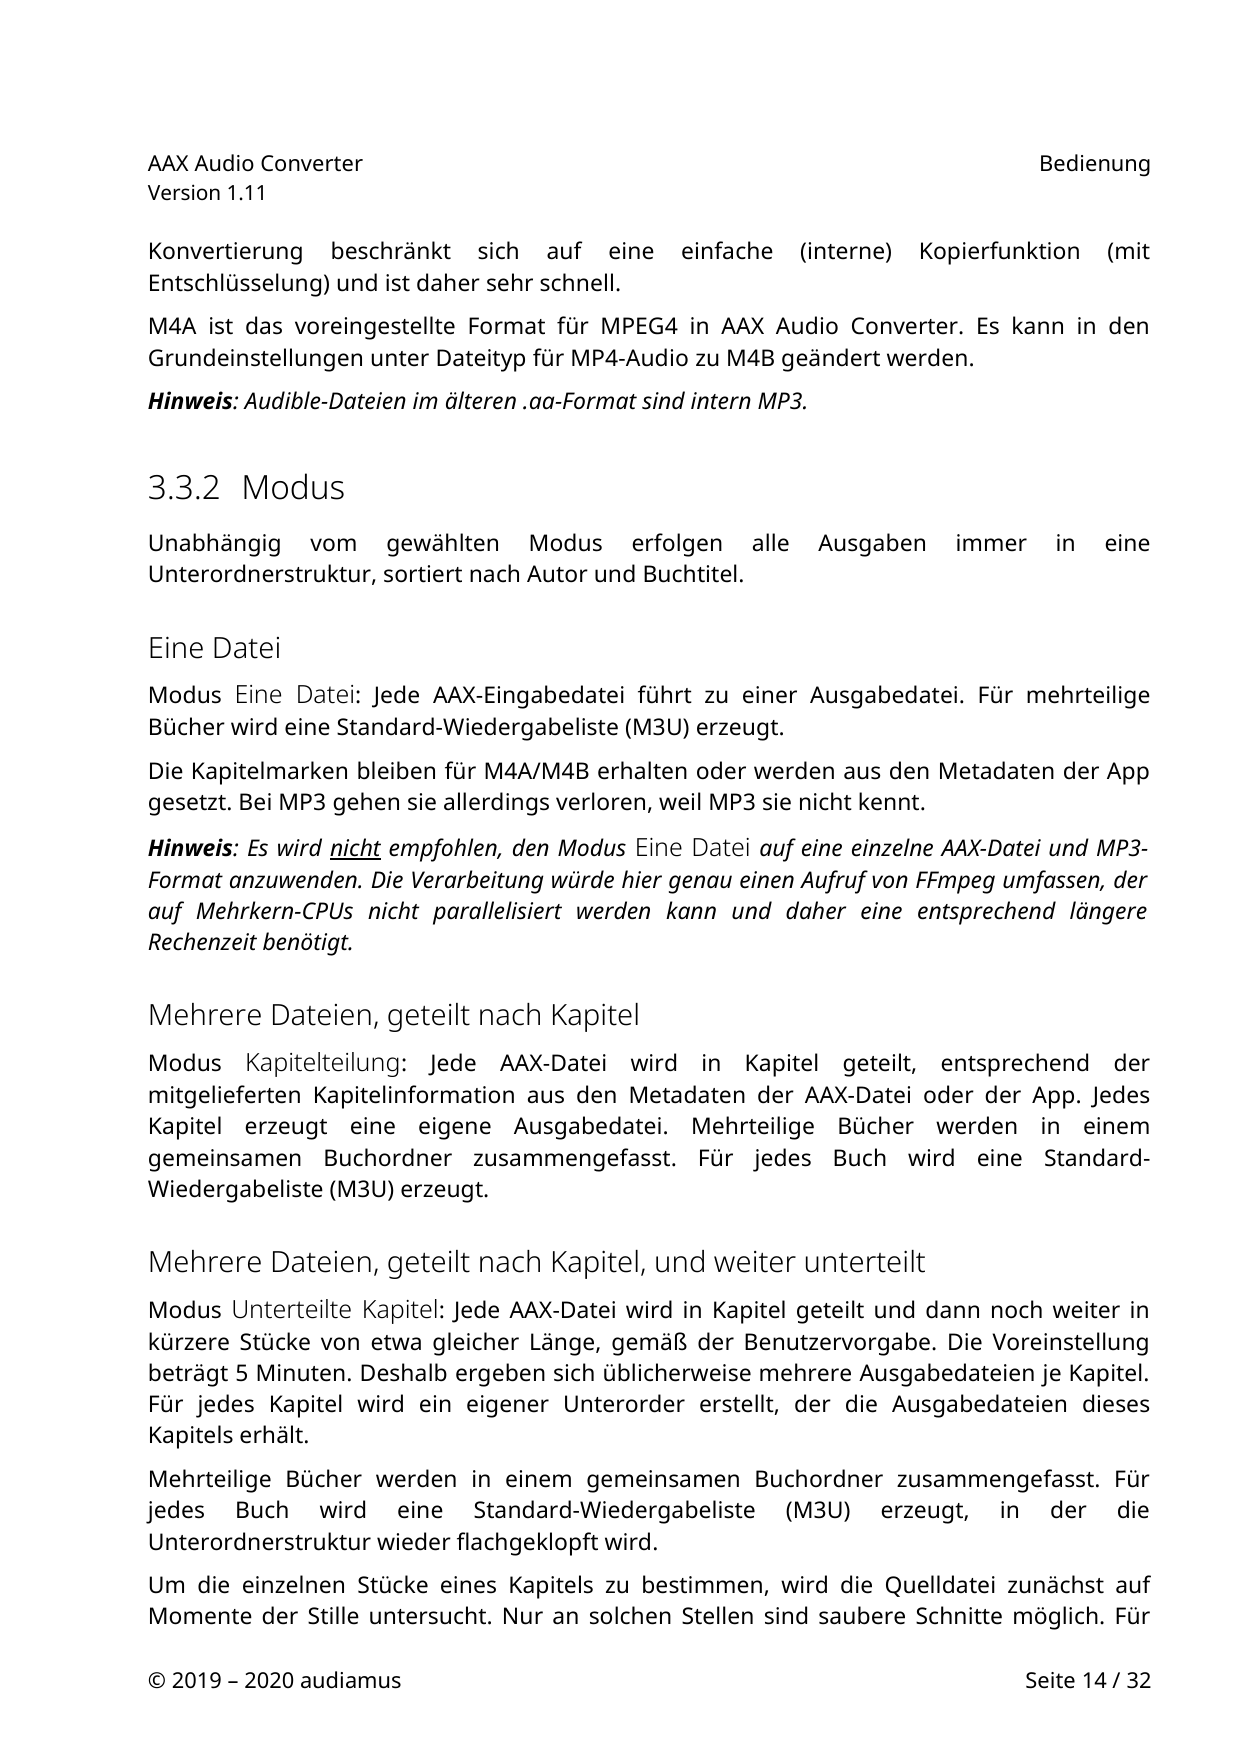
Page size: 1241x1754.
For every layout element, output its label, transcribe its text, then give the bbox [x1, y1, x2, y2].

subtitle Mehrere Dateien, geteilt nach Kapitel [148, 994, 1152, 1034]
text Unabhängig vom gewählten Modus erfolgen alle Ausgaben immer in eine Unterordnerstruktur, sortiert nach Autor und Buchtitel. [148, 527, 1152, 589]
subtitle Modus [148, 464, 1152, 509]
subtitle Mehrere Dateien, geteilt nach Kapitel, und weiter unterteilt [148, 1241, 1152, 1281]
text Modus Eine Datei: Jede AAX-Eingabedatei führt zu einer Ausgabedatei. Für mehrteilige Bücher wird eine Standard-Wiedergabeliste (M3U) erzeugt. [148, 677, 1152, 742]
subtitle Eine Datei [148, 627, 1152, 667]
text M4A ist das voreingestellte Format für MPEG4 in AAX Audio Converter. Es kann in den Grundeinstellungen unter Dateityp für MP4-Audio zu M4B geändert werden. [148, 310, 1152, 373]
text Hinweis: Es wird nicht empfohlen, den Modus Eine Datei auf eine einzelne AAX-Datei und MP3-Format anzuwenden. Die Verarbeitung würde hier genau einen Aufruf von FFmpeg umfassen, der auf Mehrkern-CPUs nicht parallelisiert werden kann und daher eine entsprechend längere Rechenzeit benötigt. [148, 830, 1152, 957]
text Hinweis: Audible-Dateien im älteren .aa-Format sind intern MP3. [148, 385, 1152, 416]
text Mehrteilige Bücher werden in einem gemeinsamen Buchordner zusammengefasst. Für jedes Buch wird eine Standard-Wiedergabeliste (M3U) erzeugt, in der die Unterordnerstruktur wieder flachgeklopft wird. [148, 1463, 1152, 1557]
text Modus Unterteilte Kapitel: Jede AAX-Datei wird in Kapitel geteilt und dann noch weiter in kürzere Stücke von etwa gleicher Länge, gemäß der Benutzervorgabe. Die Voreinstellung beträgt 5 Minuten. Deshalb ergeben sich üblicherweise mehrere Ausgabedateien je Kapitel. Für jedes Kapitel wird ein eigener Unterorder erstellt, der die Ausgabedateien dieses Kapitels erhält. [148, 1292, 1152, 1451]
text Modus Kapitelteilung: Jede AAX-Datei wird in Kapitel geteilt, entsprechend der mitgelieferten Kapitelinformation aus den Metadaten der AAX-Datei oder der App. Jedes Kapitel erzeugt eine eigene Ausgabedatei. Mehrteilige Bücher werden in einem gemeinsamen Buchordner zusammengefasst. Für jedes Buch wird eine Standard-Wiedergabeliste (M3U) erzeugt. [148, 1045, 1152, 1204]
text Konvertierung beschränkt sich auf eine einfache (interne) Kopierfunktion (mit Entschlüsselung) und ist daher sehr schnell. [148, 235, 1152, 298]
text Die Kapitelmarken bleiben für M4A/M4B erhalten oder werden aus den Metadaten der App gesetzt. Bei MP3 gehen sie allerdings verloren, weil MP3 sie nicht kennt. [148, 755, 1152, 817]
text Um die einzelnen Stücke eines Kapitels zu bestimmen, wird die Quelldatei zunächst auf Momente der Stille untersucht. Nur an solchen Stellen sind saubere Schnitte möglich. Für [148, 1569, 1152, 1632]
